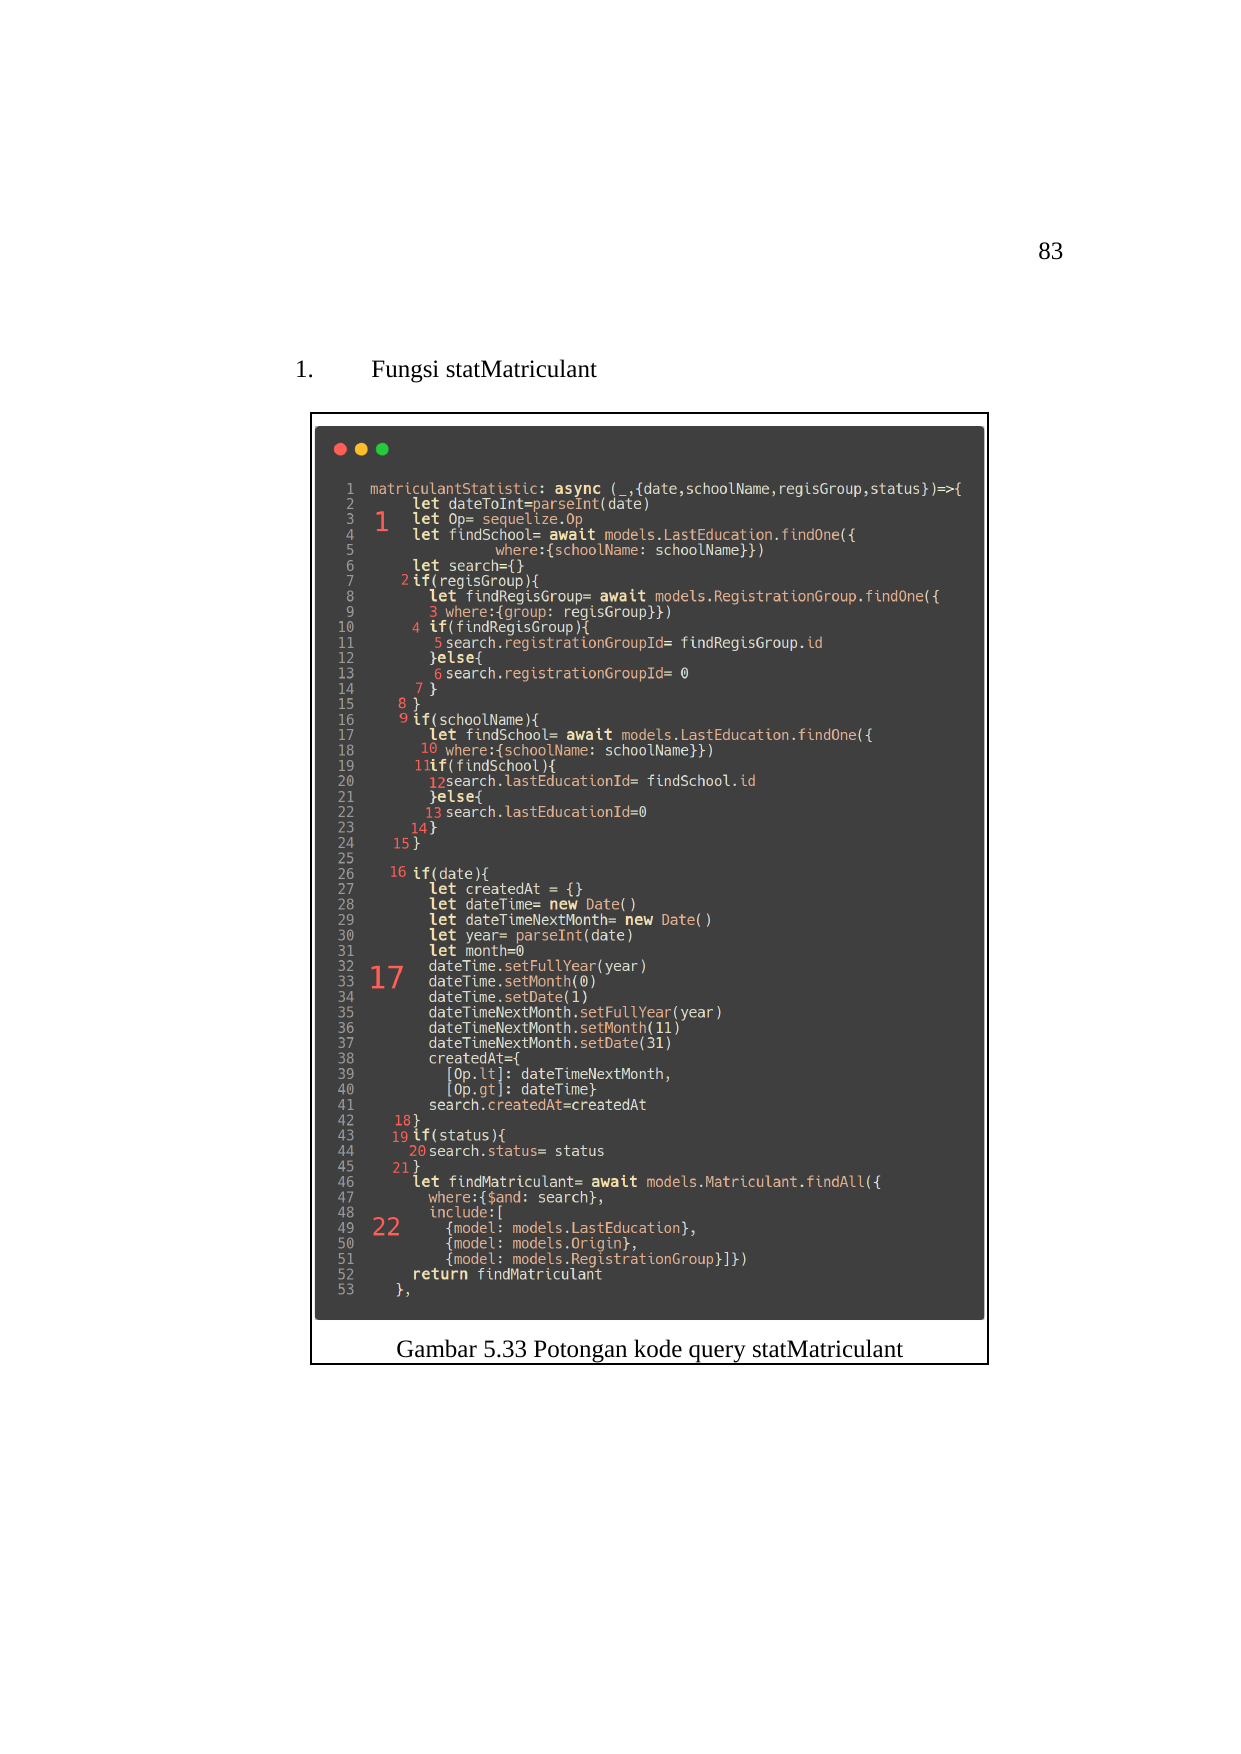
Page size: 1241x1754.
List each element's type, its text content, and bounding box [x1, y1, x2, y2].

text Gambar 5.33 Potongan kode query statMatriculant [312, 1321, 987, 1363]
picture [314, 426, 985, 1321]
list Fungsi statMatriculant [295, 354, 1063, 383]
